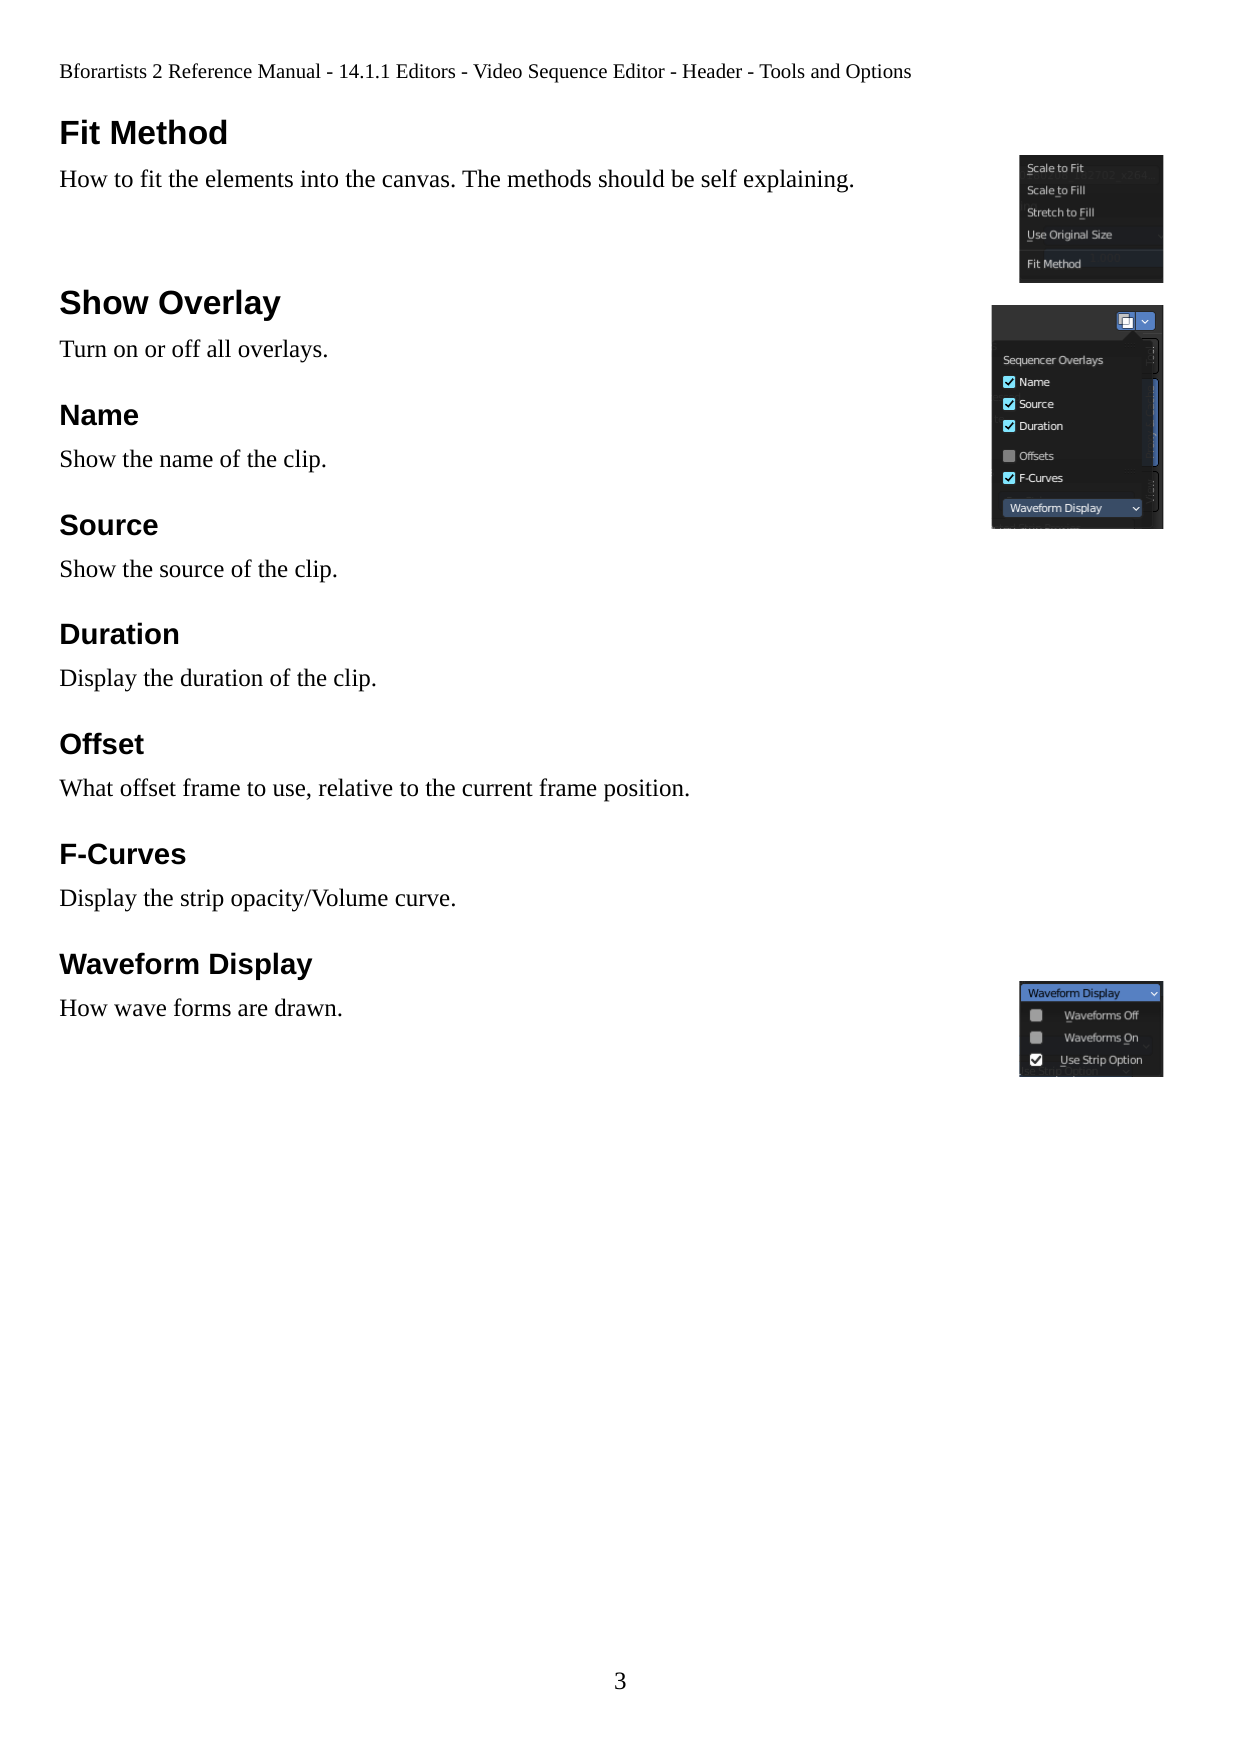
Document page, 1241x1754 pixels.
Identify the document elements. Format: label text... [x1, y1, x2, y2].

picture [1019, 155, 1164, 283]
subtitle Show Overlay [59, 283, 1181, 321]
picture [1019, 981, 1164, 1077]
text How to fit the elements into the canvas. The methods should be self explaining. [59, 164, 1019, 192]
text Turn on or off all overlays. [59, 334, 991, 363]
subtitle F-Curves [59, 837, 1181, 871]
text Display the strip opacity/Volume curve. [59, 883, 1181, 912]
text How wave forms are drawn. [59, 993, 1019, 1022]
text Show the source of the clip. [59, 554, 1181, 582]
subtitle Offset [59, 727, 1181, 761]
subtitle Fit Method [59, 113, 1181, 151]
text Display the duration of the clip. [59, 663, 1181, 692]
text What offset frame to use, relative to the current frame position. [59, 773, 1181, 802]
picture [991, 305, 1164, 529]
text Show the name of the clip. [59, 444, 991, 472]
subtitle [1164, 397, 1181, 431]
subtitle Name [59, 397, 991, 431]
subtitle Waveform Display [59, 947, 1181, 981]
subtitle Duration [59, 617, 1181, 651]
subtitle Source [59, 507, 1181, 541]
